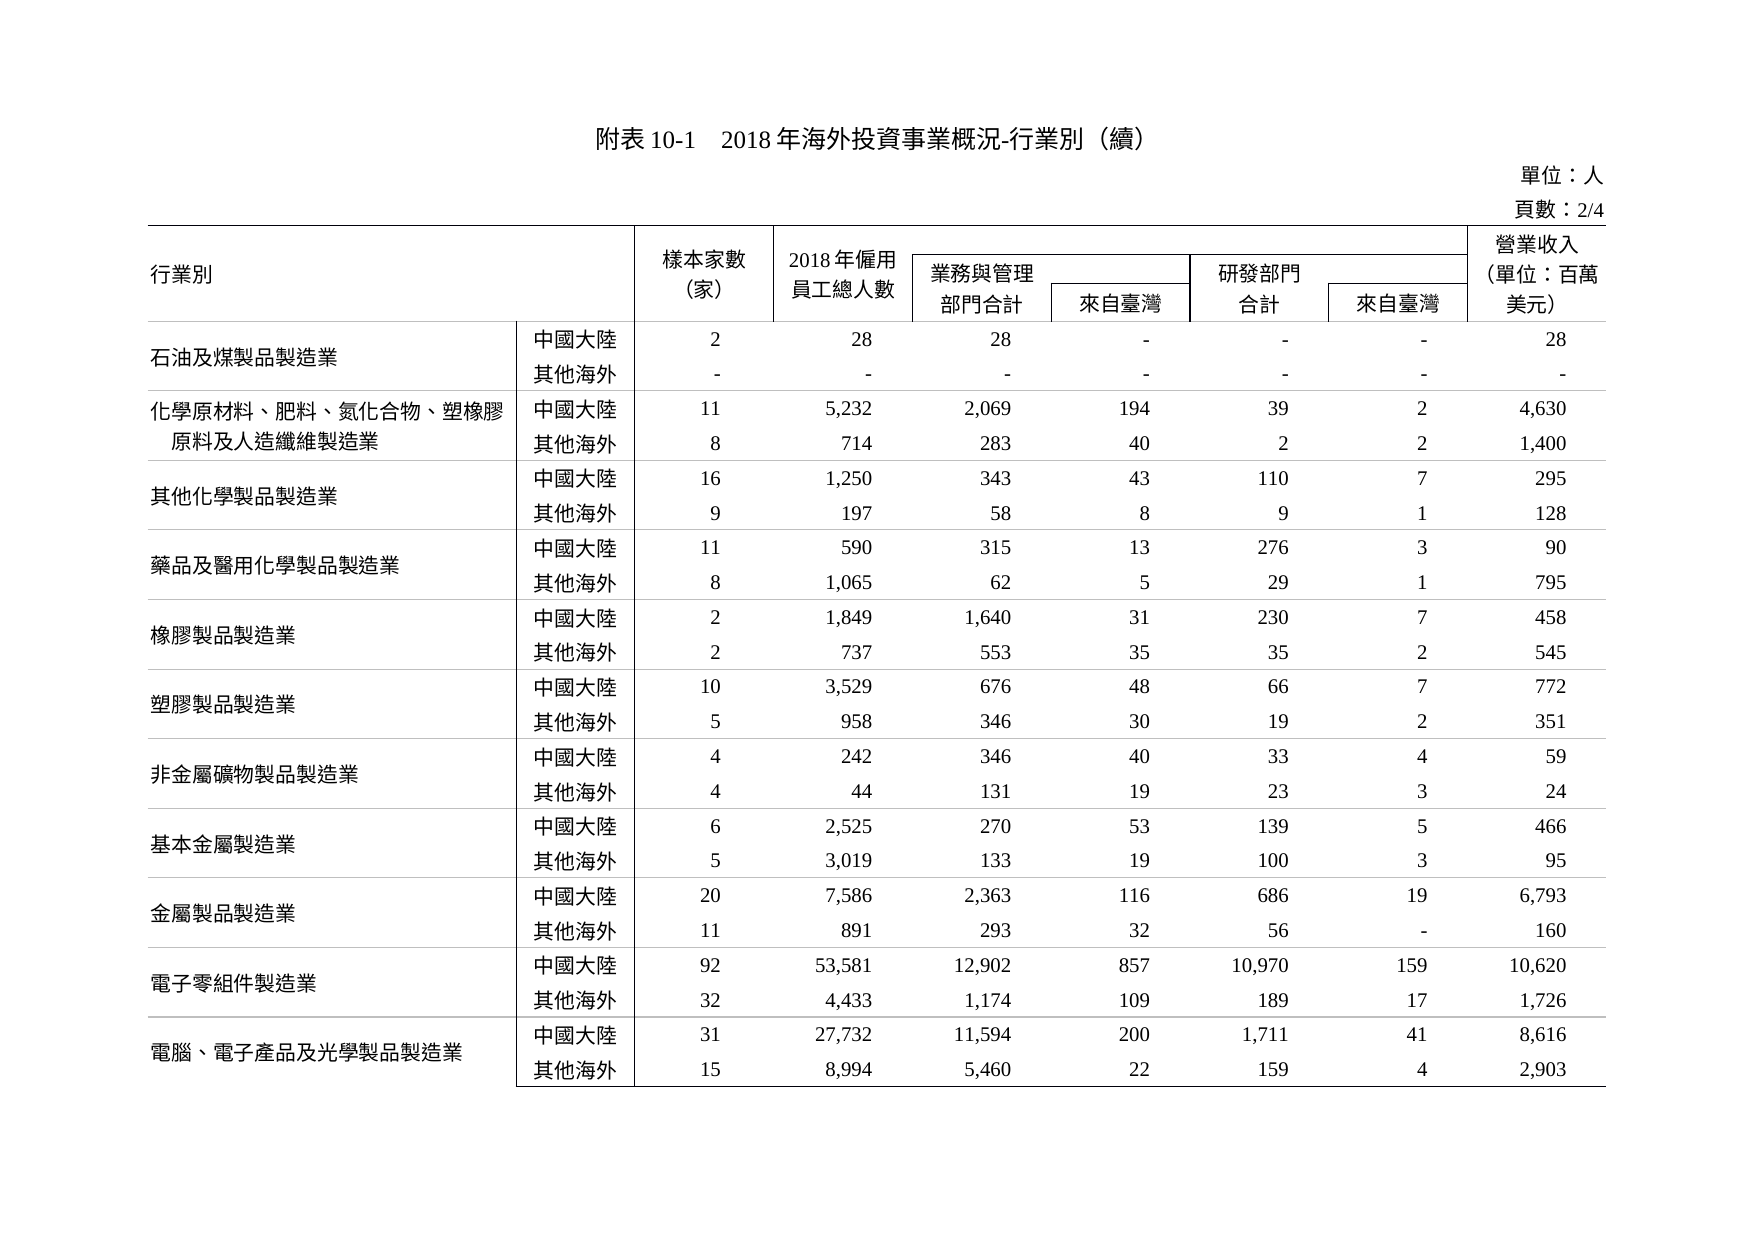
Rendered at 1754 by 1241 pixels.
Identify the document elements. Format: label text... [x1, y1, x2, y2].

table_cell 1 [1329, 495, 1468, 529]
table_cell 2 [635, 600, 773, 634]
table_cell 28 [774, 322, 912, 355]
table_cell 中國大陸 [517, 1018, 634, 1051]
table_cell - [912, 355, 1051, 390]
table_cell 其他海外 [517, 355, 634, 390]
table_cell 8,994 [774, 1051, 912, 1086]
table_cell 131 [912, 773, 1051, 808]
table_cell 其他海外 [517, 982, 634, 1016]
table_cell 5 [1051, 564, 1190, 599]
table_cell 24 [1468, 773, 1606, 808]
table_cell 2 [1329, 425, 1468, 460]
table_cell 中國大陸 [517, 461, 634, 494]
table_cell 32 [1051, 912, 1190, 947]
table_cell 48 [1051, 670, 1190, 703]
table_cell 270 [912, 809, 1051, 842]
table_cell 化學原材料、肥料、氮化合物、塑橡膠 原料及人造纖維製造業 [148, 391, 516, 460]
table_cell 4 [1329, 739, 1468, 773]
table_cell 5 [635, 843, 773, 877]
table_cell 891 [774, 912, 912, 947]
table_cell 其他海外 [517, 634, 634, 668]
table_cell 中國大陸 [517, 878, 634, 912]
table_cell 553 [912, 634, 1051, 668]
table_cell 66 [1190, 670, 1329, 703]
table_cell 346 [912, 739, 1051, 773]
table_cell 35 [1051, 634, 1190, 668]
table_cell 中國大陸 [517, 322, 634, 355]
table_cell 藥品及醫用化學製品製造業 [148, 530, 516, 599]
table_cell 1,640 [912, 600, 1051, 634]
table_cell - [1468, 355, 1606, 390]
table_cell 33 [1190, 739, 1329, 773]
table_cell 8 [635, 564, 773, 599]
table_cell 3,529 [774, 670, 912, 703]
table_cell 11 [635, 912, 773, 947]
table_cell 857 [1051, 948, 1190, 982]
table_cell 其他海外 [517, 425, 634, 460]
table_cell 197 [774, 495, 912, 529]
table_cell 1,849 [774, 600, 912, 634]
table_cell 4,433 [774, 982, 912, 1016]
table_cell - [774, 355, 912, 390]
table_cell 中國大陸 [517, 809, 634, 842]
table_cell - [1329, 912, 1468, 947]
table_cell 7,586 [774, 878, 912, 912]
table_cell 2,363 [912, 878, 1051, 912]
table_cell 200 [1051, 1018, 1190, 1051]
table_cell 958 [774, 703, 912, 738]
table_cell 2,069 [912, 391, 1051, 425]
table_cell 466 [1468, 809, 1606, 842]
table_cell 128 [1468, 495, 1606, 529]
table_cell 行業別 [148, 226, 634, 321]
table_cell 295 [1468, 461, 1606, 494]
table_cell 1,726 [1468, 982, 1606, 1016]
table_cell 橡膠製品製造業 [148, 600, 516, 668]
table_cell 19 [1051, 843, 1190, 877]
table_cell 714 [774, 425, 912, 460]
table_cell 2 [635, 322, 773, 355]
table_cell 4 [635, 773, 773, 808]
table_cell 242 [774, 739, 912, 773]
table_cell 31 [635, 1018, 773, 1051]
table_cell 其他海外 [517, 703, 634, 738]
table_cell 189 [1190, 982, 1329, 1016]
table_cell 343 [912, 461, 1051, 494]
table_cell 28 [1468, 322, 1606, 355]
table_cell 4 [635, 739, 773, 773]
table_cell [912, 226, 1467, 254]
table_cell - [1051, 322, 1190, 355]
table_cell 22 [1051, 1051, 1190, 1086]
table_cell 31 [1051, 600, 1190, 634]
table_cell 159 [1190, 1051, 1329, 1086]
table_cell 737 [774, 634, 912, 668]
table_cell 6,793 [1468, 878, 1606, 912]
table_cell 3 [1329, 773, 1468, 808]
table_cell 8 [1051, 495, 1190, 529]
table_cell 6 [635, 809, 773, 842]
table_cell 20 [635, 878, 773, 912]
table_cell 7 [1329, 670, 1468, 703]
table_cell 3,019 [774, 843, 912, 877]
table_cell 1 [1329, 564, 1468, 599]
table_cell 16 [635, 461, 773, 494]
table_cell 其他海外 [517, 564, 634, 599]
table_cell 4 [1329, 1051, 1468, 1086]
table_cell 塑膠製品製造業 [148, 670, 516, 738]
table_cell 100 [1190, 843, 1329, 877]
table_cell 2,525 [774, 809, 912, 842]
table_cell 2 [1190, 425, 1329, 460]
table_cell 中國大陸 [517, 670, 634, 703]
table_cell - [1329, 322, 1468, 355]
table_cell 62 [912, 564, 1051, 599]
table_cell 3 [1329, 530, 1468, 564]
table_cell 19 [1329, 878, 1468, 912]
table_cell 15 [635, 1051, 773, 1086]
table_cell 23 [1190, 773, 1329, 808]
table_cell 772 [1468, 670, 1606, 703]
table_cell 13 [1051, 530, 1190, 564]
table_cell 電子零組件製造業 [148, 948, 516, 1016]
table_cell 795 [1468, 564, 1606, 599]
table_cell 346 [912, 703, 1051, 738]
table_cell 中國大陸 [517, 948, 634, 982]
table_cell 7 [1329, 600, 1468, 634]
table_cell 194 [1051, 391, 1190, 425]
table_cell 其他海外 [517, 1051, 634, 1086]
table_cell 283 [912, 425, 1051, 460]
table_cell 12,902 [912, 948, 1051, 982]
table_cell 29 [1190, 564, 1329, 599]
table_cell 110 [1190, 461, 1329, 494]
table_cell 2 [635, 634, 773, 668]
table_cell 5,232 [774, 391, 912, 425]
table_cell 2 [1329, 634, 1468, 668]
table_cell 基本金屬製造業 [148, 809, 516, 877]
table_cell 其他海外 [517, 495, 634, 529]
table_cell 10,970 [1190, 948, 1329, 982]
table_cell 其他海外 [517, 843, 634, 877]
table_cell 樣本家數（家） [635, 226, 773, 321]
table_cell 11 [635, 530, 773, 564]
table_cell 金屬製品製造業 [148, 878, 516, 947]
table_cell 28 [912, 322, 1051, 355]
table_cell - [635, 355, 773, 390]
table_cell 其他海外 [517, 912, 634, 947]
table_cell [1051, 255, 1189, 283]
table_cell 40 [1051, 425, 1190, 460]
table_cell 39 [1190, 391, 1329, 425]
table_cell 來自臺灣 [1052, 284, 1189, 321]
table_cell 17 [1329, 982, 1468, 1016]
table_cell 5,460 [912, 1051, 1051, 1086]
table_cell 營業收入 （單位：百萬美元） [1468, 226, 1606, 321]
table_cell - [1329, 355, 1468, 390]
table_cell 35 [1190, 634, 1329, 668]
table_cell 95 [1468, 843, 1606, 877]
table_cell 2,903 [1468, 1051, 1606, 1086]
table_cell 非金屬礦物製品製造業 [148, 739, 516, 808]
table_cell 中國大陸 [517, 739, 634, 773]
table_cell 4,630 [1468, 391, 1606, 425]
table_cell 8 [635, 425, 773, 460]
table_cell 1,400 [1468, 425, 1606, 460]
table_cell 59 [1468, 739, 1606, 773]
table_cell 來自臺灣 [1329, 284, 1467, 321]
table_cell 中國大陸 [517, 391, 634, 425]
table_cell 3 [1329, 843, 1468, 877]
table_cell 32 [635, 982, 773, 1016]
table_cell 其他海外 [517, 773, 634, 808]
table_cell 109 [1051, 982, 1190, 1016]
table_cell 116 [1051, 878, 1190, 912]
table_cell 10 [635, 670, 773, 703]
table_cell 1,711 [1190, 1018, 1329, 1051]
table_cell 276 [1190, 530, 1329, 564]
table_cell 53,581 [774, 948, 912, 982]
table_cell 230 [1190, 600, 1329, 634]
table_cell 53 [1051, 809, 1190, 842]
table_cell 11 [635, 391, 773, 425]
table_cell 業務與管理 部門合計 [913, 255, 1051, 321]
table_cell 139 [1190, 809, 1329, 842]
table_cell 8,616 [1468, 1018, 1606, 1051]
table_cell 1,065 [774, 564, 912, 599]
table_cell 41 [1329, 1018, 1468, 1051]
table_cell 19 [1051, 773, 1190, 808]
table_cell 30 [1051, 703, 1190, 738]
table_cell 676 [912, 670, 1051, 703]
table_cell 43 [1051, 461, 1190, 494]
table_cell 19 [1190, 703, 1329, 738]
table_cell 5 [635, 703, 773, 738]
table_cell [1329, 255, 1467, 283]
table_cell 293 [912, 912, 1051, 947]
table_cell 9 [1190, 495, 1329, 529]
table_header 附表10-1 2018年海外投資事業概況-行業別（續） [148, 118, 1606, 158]
table_cell - [1190, 355, 1329, 390]
table_cell 44 [774, 773, 912, 808]
table_cell 1,174 [912, 982, 1051, 1016]
table_cell 590 [774, 530, 912, 564]
table_cell 5 [1329, 809, 1468, 842]
table_cell 中國大陸 [517, 530, 634, 564]
table_cell 9 [635, 495, 773, 529]
table_cell 351 [1468, 703, 1606, 738]
table_cell 11,594 [912, 1018, 1051, 1051]
table_cell 2 [1329, 391, 1468, 425]
table_cell 研發部門 合計 [1191, 255, 1329, 321]
table_cell 545 [1468, 634, 1606, 668]
table_cell 90 [1468, 530, 1606, 564]
table_cell 2018年僱用 員工總人數 [774, 226, 912, 321]
table_cell 其他化學製品製造業 [148, 461, 516, 529]
table_cell 159 [1329, 948, 1468, 982]
table_cell 1,250 [774, 461, 912, 494]
table_cell 58 [912, 495, 1051, 529]
table_cell 7 [1329, 461, 1468, 494]
table_cell 40 [1051, 739, 1190, 773]
table_cell 92 [635, 948, 773, 982]
table_cell 電腦、電子產品及光學製品製造業 [148, 1018, 516, 1086]
table_cell 頁數：2/4 [148, 192, 1606, 225]
table_cell 315 [912, 530, 1051, 564]
table_cell - [1051, 355, 1190, 390]
table_cell 160 [1468, 912, 1606, 947]
table_cell 686 [1190, 878, 1329, 912]
table_cell 單位：人 [148, 158, 1606, 192]
table_cell 10,620 [1468, 948, 1606, 982]
table_cell 2 [1329, 703, 1468, 738]
table_cell 56 [1190, 912, 1329, 947]
table_cell 石油及煤製品製造業 [148, 322, 516, 390]
table_cell - [1190, 322, 1329, 355]
table_cell 458 [1468, 600, 1606, 634]
table_cell 中國大陸 [517, 600, 634, 634]
table_cell 133 [912, 843, 1051, 877]
table_cell 27,732 [774, 1018, 912, 1051]
